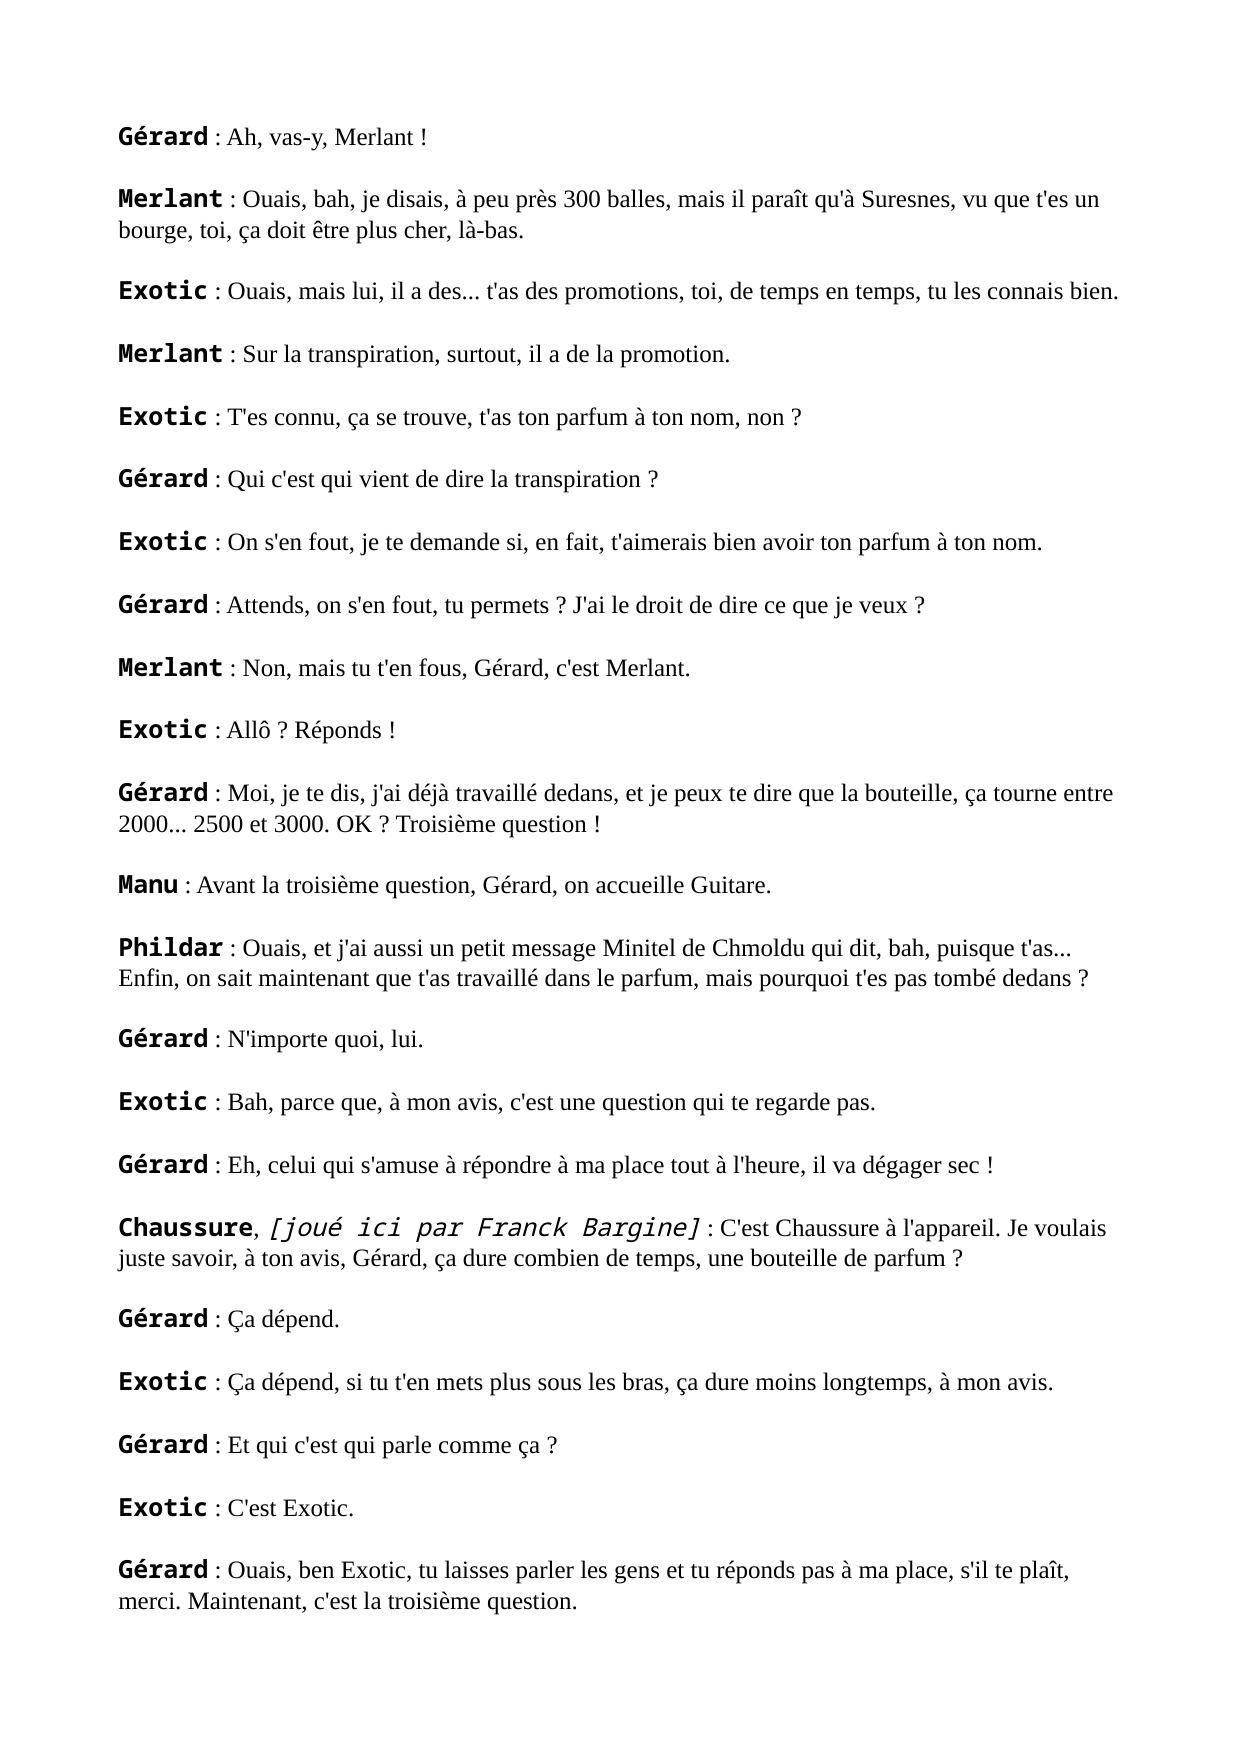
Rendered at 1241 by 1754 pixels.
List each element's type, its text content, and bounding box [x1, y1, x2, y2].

text Gérard : Et qui c'est qui parle comme ça ? [118, 1427, 1122, 1461]
text Gérard : Moi, je te dis, j'ai déjà travaillé dedans, et je peux te dire que la bouteille, ça tourne entre 2000... 2500 et 3000. OK ? Troisième question ! [118, 775, 1122, 838]
text Exotic : T'es connu, ça se trouve, t'as ton parfum à ton nom, non ? [118, 398, 1122, 432]
text Exotic : Ouais, mais lui, il a des... t'as des promotions, toi, de temps en temps, tu les connais bien. [118, 272, 1122, 307]
text Gérard : Ouais, ben Exotic, tu laisses parler les gens et tu réponds pas à ma place, s'il te plaît, merci. Maintenant, c'est la troisième question. [118, 1552, 1122, 1615]
text Exotic : Ça dépend, si tu t'en mets plus sous les bras, ça dure moins longtemps, à mon avis. [118, 1364, 1122, 1398]
text Gérard : Ah, vas-y, Merlant ! [118, 118, 1122, 152]
text Merlant : Sur la transpiration, surtout, il a de la promotion. [118, 335, 1122, 369]
text Gérard : Ça dépend. [118, 1301, 1122, 1335]
text Exotic : On s'en fout, je te demande si, en fait, t'aimerais bien avoir ton parfum à ton nom. [118, 524, 1122, 558]
text Exotic : Bah, parce que, à mon avis, c'est une question qui te regarde pas. [118, 1084, 1122, 1118]
text Phildar : Ouais, et j'ai aussi un petit message Minitel de Chmoldu qui dit, bah, puisque t'as... Enfin, on sait maintenant que t'as travaillé dans le parfum, mais pourquoi t'es pas tombé dedans ? [118, 929, 1122, 992]
text Exotic : C'est Exotic. [118, 1489, 1122, 1523]
text Gérard : Qui c'est qui vient de dire la transpiration ? [118, 461, 1122, 495]
text Gérard : Attends, on s'en fout, tu permets ? J'ai le droit de dire ce que je veux ? [118, 587, 1122, 621]
text Merlant : Non, mais tu t'en fous, Gérard, c'est Merlant. [118, 649, 1122, 683]
text Gérard : N'importe quoi, lui. [118, 1021, 1122, 1055]
text Gérard : Eh, celui qui s'amuse à répondre à ma place tout à l'heure, il va dégager sec ! [118, 1147, 1122, 1181]
text Manu : Avant la troisième question, Gérard, on accueille Guitare. [118, 867, 1122, 901]
text Exotic : Allô ? Réponds ! [118, 712, 1122, 746]
text Chaussure, [joué ici par Franck Bargine] : C'est Chaussure à l'appareil. Je voulais juste savoir, à ton avis, Gérard, ça dure combien de temps, une bouteille de parfum ? [118, 1209, 1122, 1272]
text Merlant : Ouais, bah, je disais, à peu près 300 balles, mais il paraît qu'à Suresnes, vu que t'es un bourge, toi, ça doit être plus cher, là-bas. [118, 181, 1122, 244]
